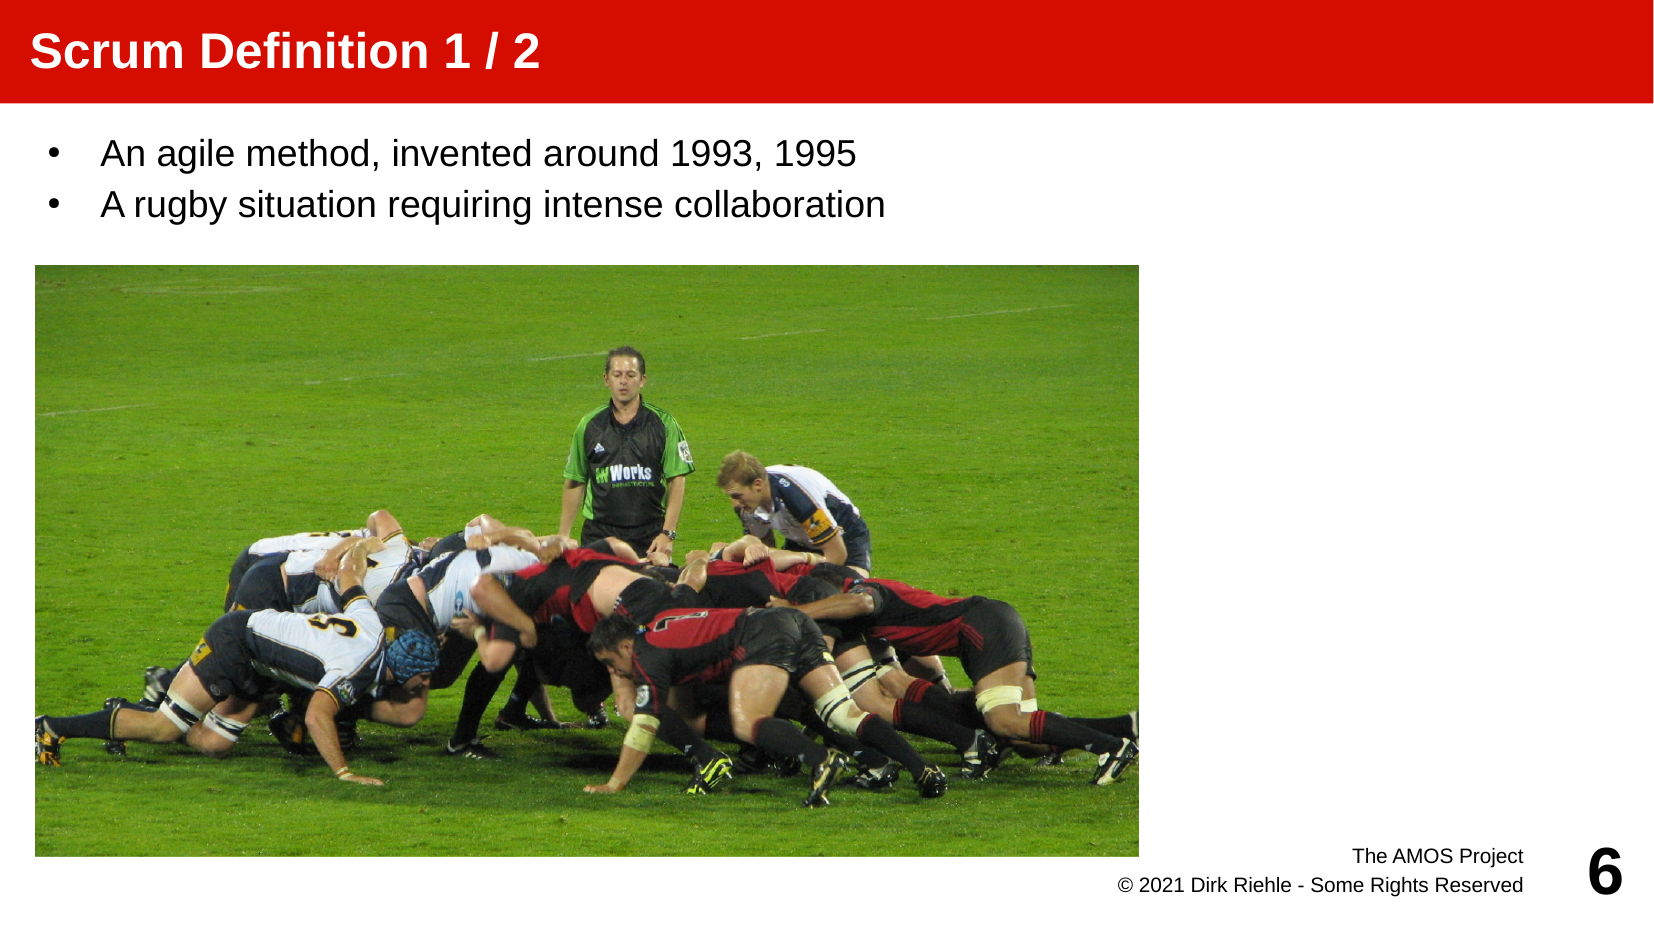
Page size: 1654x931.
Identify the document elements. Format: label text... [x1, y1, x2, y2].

picture [35, 265, 1139, 857]
title Scrum Definition 1 / 2 [0, 0, 1654, 104]
list An agile method, invented around 1993, 1995 A rugby situation requiring intense collaboration [29, 132, 1625, 813]
